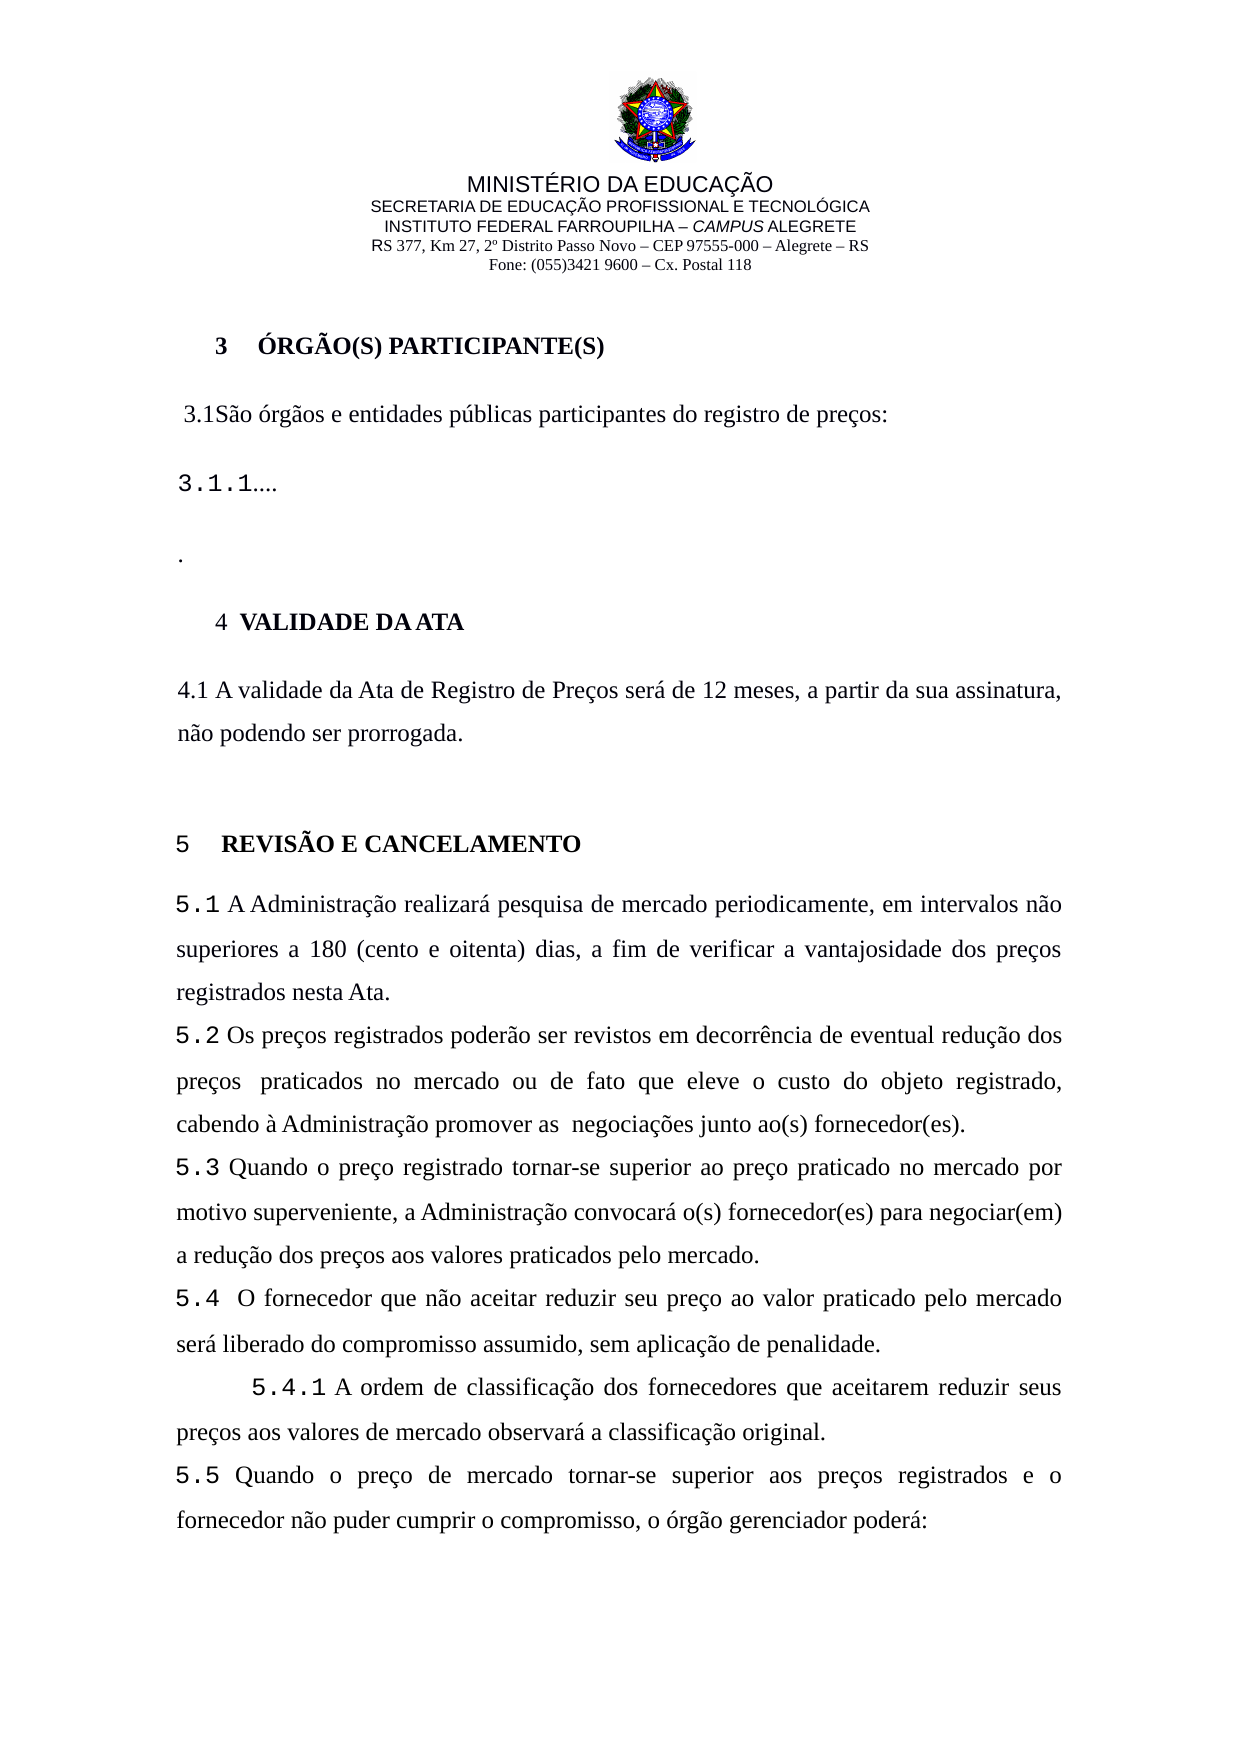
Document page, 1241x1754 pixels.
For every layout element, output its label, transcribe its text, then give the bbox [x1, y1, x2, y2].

text 5.1 A Administração realizará pesquisa de mercado periodicamente, em intervalos não superiores a 180 (cento e oitenta) dias, a fim de verificar a vantajosidade dos preços registrados nesta Ata. [175, 889, 1063, 1006]
text 5.4.1 A ordem de classificação dos fornecedores que aceitarem reduzir seus preços aos valores de mercado observará a classificação original. [176, 1372, 1063, 1446]
list VALIDADE DA ATA [215, 607, 1063, 636]
list São órgãos e entidades públicas participantes do registro de preços: [177, 399, 1063, 428]
text 5.3 Quando o preço registrado tornar-se superior ao preço praticado no mercado por motivo superveniente, a Administração convocará o(s) fornecedor(es) para negociar(em) a redução dos preços aos valores praticados pelo mercado. [175, 1152, 1063, 1269]
picture [608, 71, 697, 163]
text . [177, 539, 1063, 568]
list A validade da Ata de Registro de Preços será de 12 meses, a partir da sua assinatura, não podendo ser prorrogada. [177, 675, 1063, 747]
text 5 REVISÃO E CANCELAMENTO [175, 829, 1063, 860]
text 3.1.1.... [177, 468, 1063, 498]
text 5.2 Os preços registrados poderão ser revistos em decorrência de eventual redução dos preços praticados no mercado ou de fato que eleve o custo do objeto registrado, cabendo à Administração promover as negociações junto ao(s) fornecedor(es). [175, 1021, 1063, 1138]
text 5.5 Quando o preço de mercado tornar-se superior aos preços registrados e o fornecedor não puder cumprir o compromisso, o órgão gerenciador poderá: [175, 1460, 1063, 1534]
list ÓRGÃO(S) PARTICIPANTE(S) [215, 331, 1063, 360]
text 5.4 O fornecedor que não aceitar reduzir seu preço ao valor praticado pelo mercado será liberado do compromisso assumido, sem aplicação de penalidade. [175, 1283, 1063, 1357]
